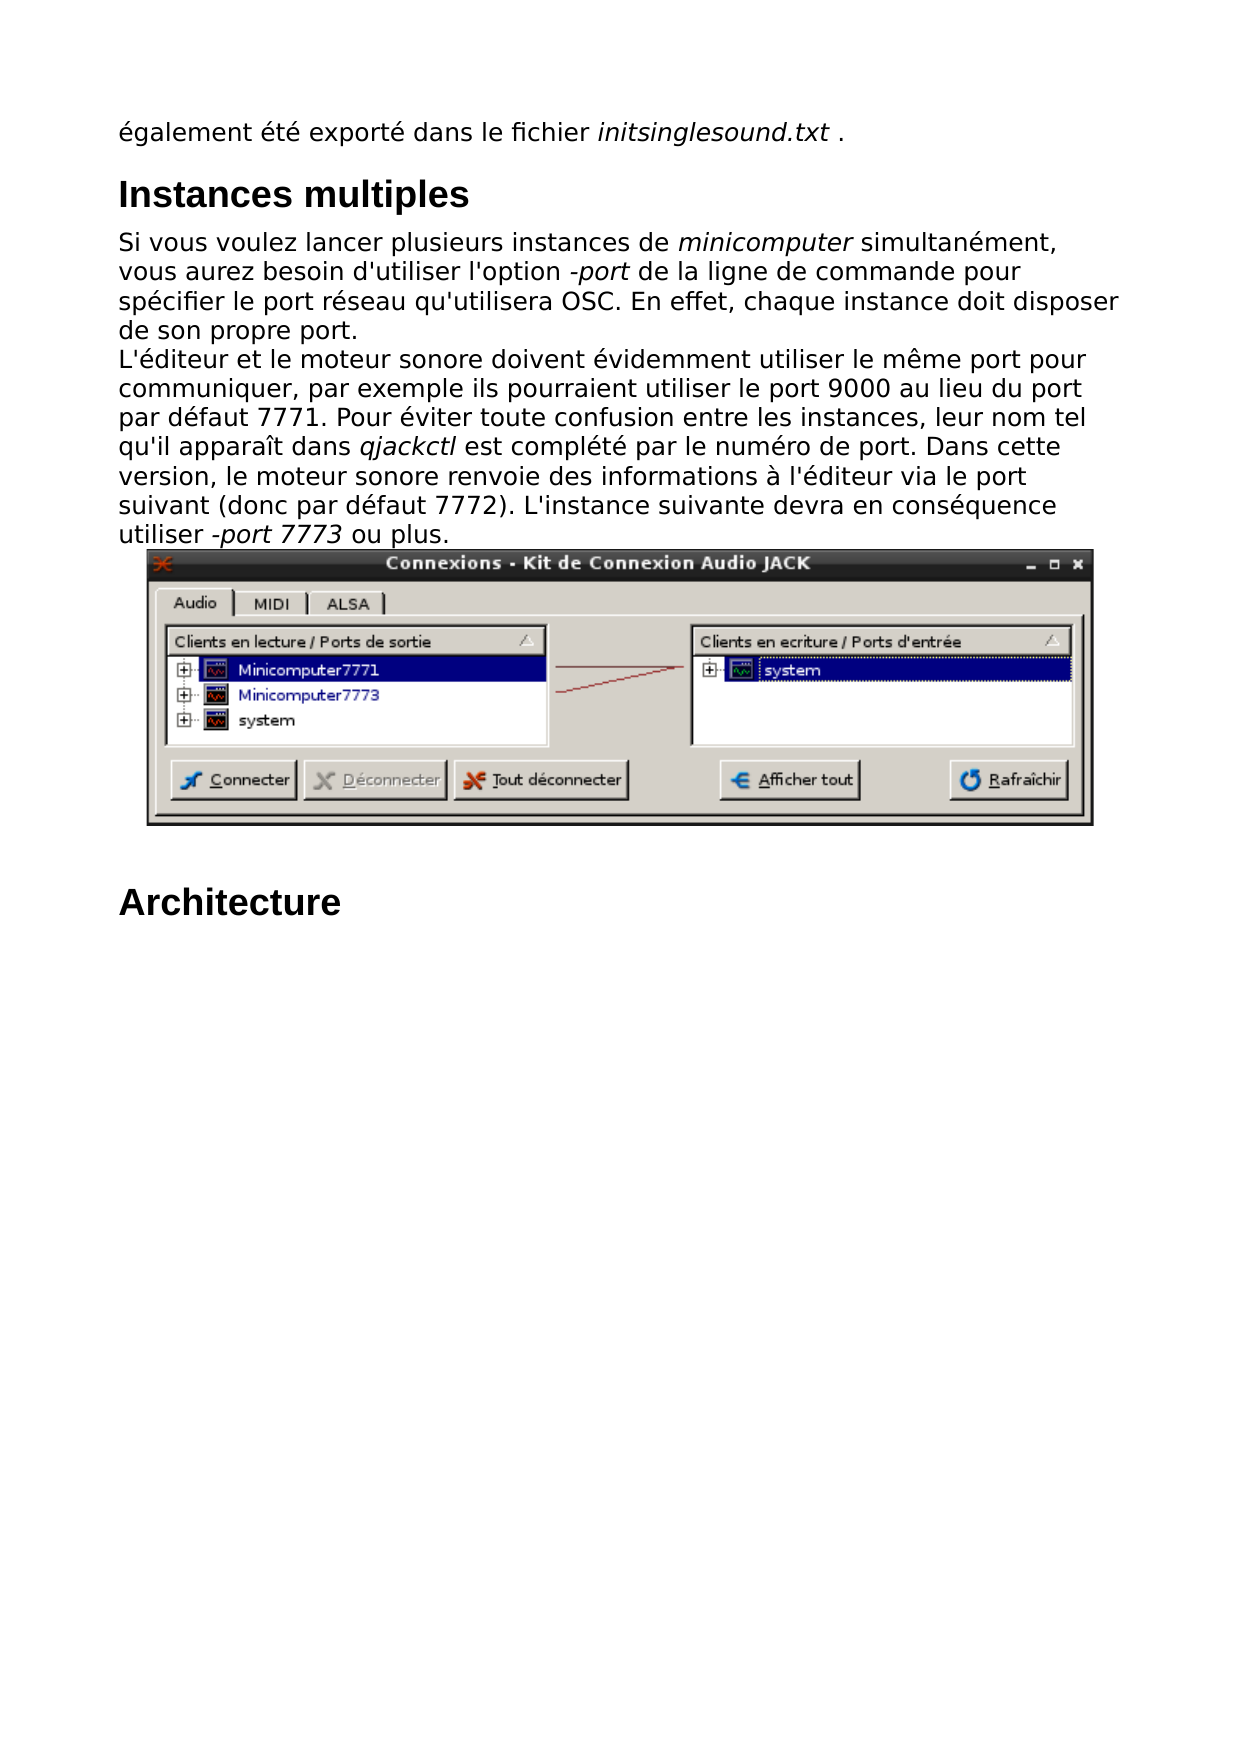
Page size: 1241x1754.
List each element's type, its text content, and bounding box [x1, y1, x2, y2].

subtitle Architecture [118, 880, 1122, 924]
text également été exporté dans le fichier initsinglesound.txt . [118, 118, 1122, 147]
picture [146, 549, 1094, 826]
text Si vous voulez lancer plusieurs instances de minicomputer simultanément, vous aurez besoin d'utiliser l'option -port de la ligne de commande pour spécifier le port réseau qu'utilisera OSC. En effet, chaque instance doit disposer de son propre port. [118, 228, 1122, 345]
subtitle Instances multiples [118, 172, 1122, 216]
text L'éditeur et le moteur sonore doivent évidemment utiliser le même port pour communiquer, par exemple ils pourraient utiliser le port 9000 au lieu du port par défaut 7771. Pour éviter toute confusion entre les instances, leur nom tel qu'il apparaît dans qjackctl est complété par le numéro de port. Dans cette version, le moteur sonore renvoie des informations à l'éditeur via le port suivant (donc par défaut 7772). L'instance suivante devra en conséquence utiliser -port 7773 ou plus. [118, 345, 1122, 549]
